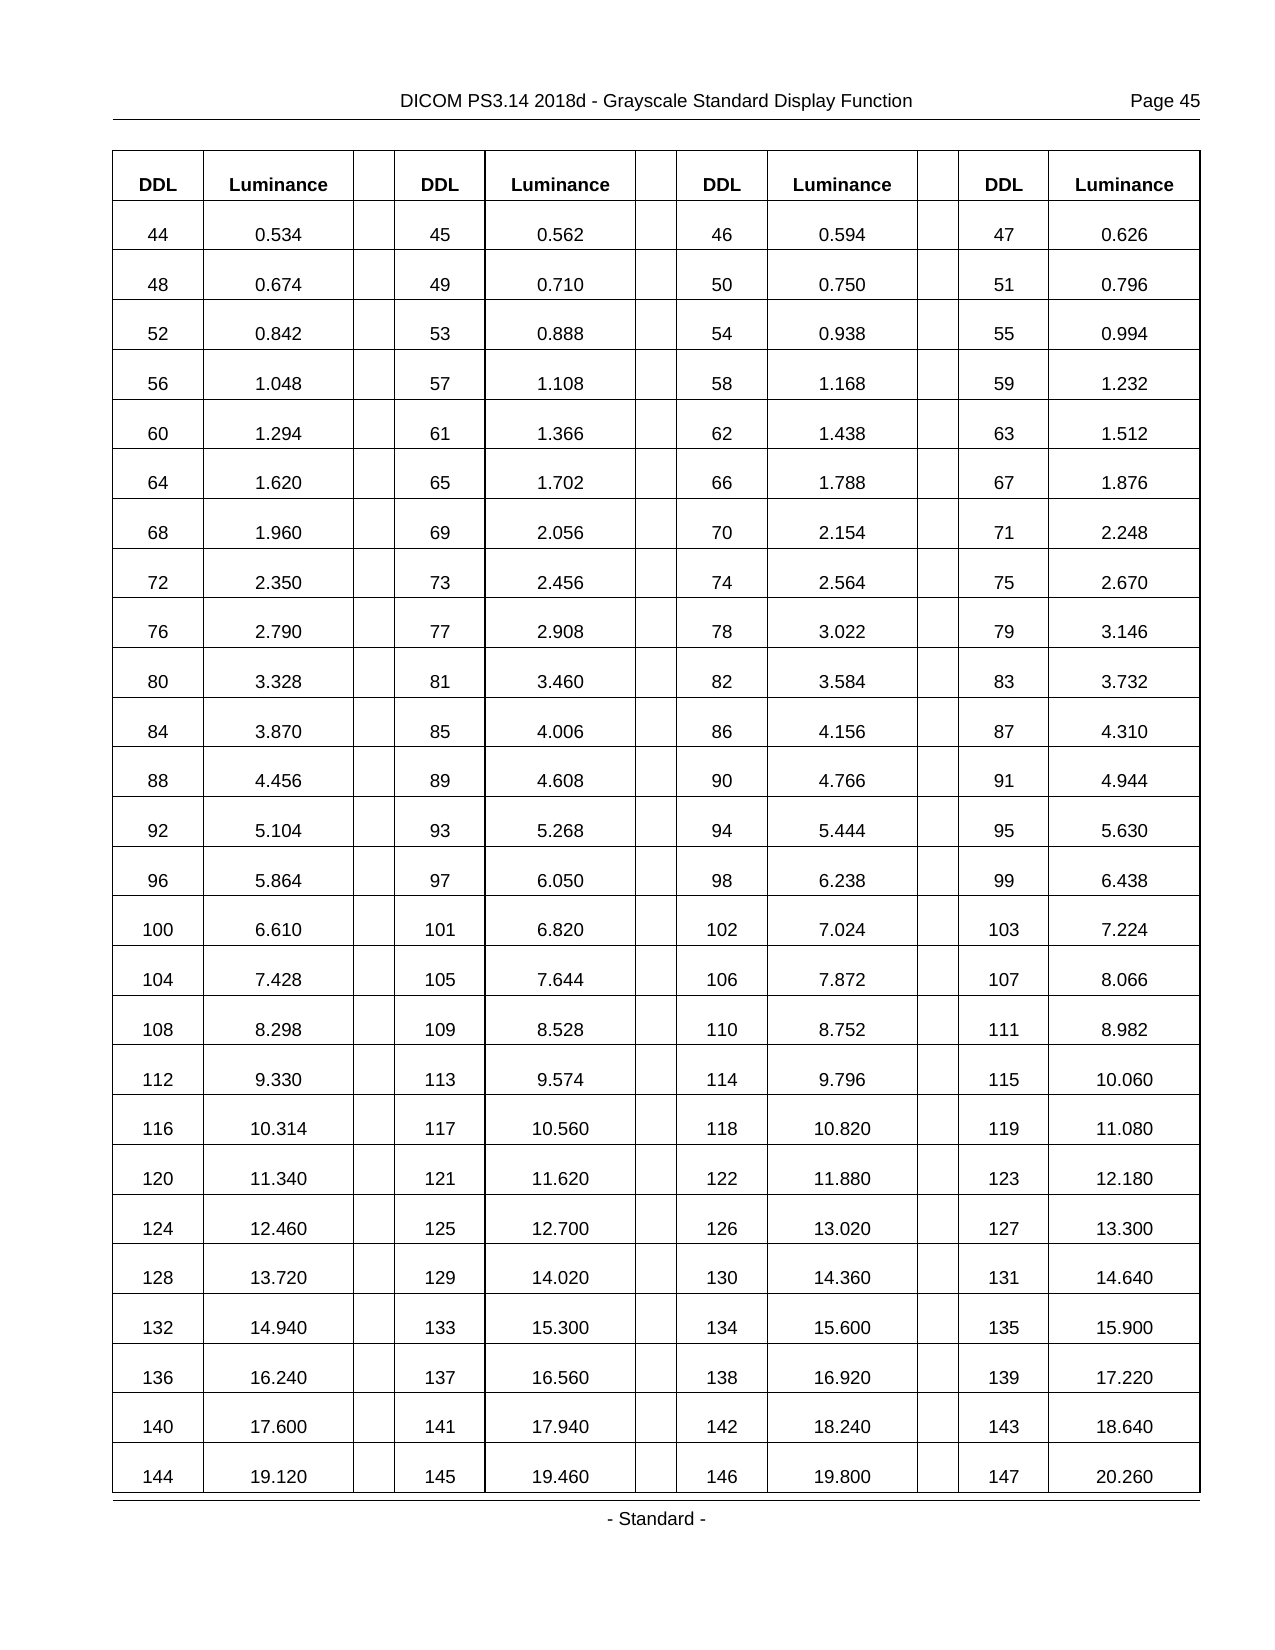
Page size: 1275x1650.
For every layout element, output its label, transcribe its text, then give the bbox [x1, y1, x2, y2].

table_header [636, 151, 676, 200]
table_cell 0.594 [768, 201, 917, 249]
table_cell [918, 598, 958, 647]
table_cell 131 [959, 1244, 1048, 1293]
table_header Luminance [1049, 151, 1199, 200]
table_cell [354, 250, 394, 299]
table_cell 1.960 [204, 499, 353, 547]
table_cell [636, 1095, 676, 1144]
table_cell 0.562 [486, 201, 635, 249]
table_cell [354, 449, 394, 498]
table_cell 1.294 [204, 400, 353, 448]
table_cell [354, 1045, 394, 1094]
table_cell 5.444 [768, 797, 917, 846]
table_cell 79 [959, 598, 1048, 647]
table_cell [354, 1294, 394, 1342]
table_cell 86 [677, 698, 767, 746]
table_cell 128 [113, 1244, 203, 1293]
table_cell 142 [677, 1393, 767, 1442]
table_cell 137 [395, 1344, 484, 1392]
table_cell 3.870 [204, 698, 353, 746]
table_cell [918, 1294, 958, 1342]
table_cell 0.626 [1049, 201, 1199, 249]
table_cell 11.340 [204, 1145, 353, 1193]
table_cell [918, 648, 958, 697]
table_cell 53 [395, 300, 484, 349]
table_cell 102 [677, 896, 767, 945]
table_cell 94 [677, 797, 767, 846]
table_cell [354, 847, 394, 895]
table_cell [918, 747, 958, 796]
table_cell 63 [959, 400, 1048, 448]
table_cell 90 [677, 747, 767, 796]
table_cell 110 [677, 996, 767, 1044]
table_cell 54 [677, 300, 767, 349]
table_cell 124 [113, 1195, 203, 1243]
table_header Luminance [768, 151, 917, 200]
table_cell 73 [395, 549, 484, 597]
table_cell 134 [677, 1294, 767, 1342]
table_cell 4.608 [486, 747, 635, 796]
table_cell 78 [677, 598, 767, 647]
table_cell 135 [959, 1294, 1048, 1342]
table_cell [636, 350, 676, 398]
table_cell 144 [113, 1443, 203, 1492]
table_cell 19.120 [204, 1443, 353, 1492]
table_cell 115 [959, 1045, 1048, 1094]
table_cell [636, 400, 676, 448]
table_cell 6.238 [768, 847, 917, 895]
table_cell [918, 1095, 958, 1144]
table_cell 10.314 [204, 1095, 353, 1144]
table_cell [354, 400, 394, 448]
table_cell [354, 648, 394, 697]
table_cell 111 [959, 996, 1048, 1044]
table_cell [636, 896, 676, 945]
table_cell 2.350 [204, 549, 353, 597]
table_cell [918, 1393, 958, 1442]
table_cell 82 [677, 648, 767, 697]
table_cell [918, 1145, 958, 1193]
table_cell [636, 1393, 676, 1442]
table_cell 11.880 [768, 1145, 917, 1193]
table_cell 9.796 [768, 1045, 917, 1094]
table_header DDL [959, 151, 1048, 200]
table_cell [636, 847, 676, 895]
table_cell 8.982 [1049, 996, 1199, 1044]
table_cell 88 [113, 747, 203, 796]
table_cell 47 [959, 201, 1048, 249]
table_cell [918, 1195, 958, 1243]
table_cell 109 [395, 996, 484, 1044]
table_cell 85 [395, 698, 484, 746]
table_cell 57 [395, 350, 484, 398]
table_cell [354, 201, 394, 249]
table_cell 4.006 [486, 698, 635, 746]
table_cell 2.456 [486, 549, 635, 597]
table_cell 19.460 [486, 1443, 635, 1492]
table_cell [354, 996, 394, 1044]
table_cell [636, 1195, 676, 1243]
table_cell 121 [395, 1145, 484, 1193]
table_cell 141 [395, 1393, 484, 1442]
table_cell 89 [395, 747, 484, 796]
table_cell 52 [113, 300, 203, 349]
table_cell 5.104 [204, 797, 353, 846]
table_cell 2.154 [768, 499, 917, 547]
table_cell [354, 747, 394, 796]
table_cell [354, 300, 394, 349]
table_cell [354, 1443, 394, 1492]
table_cell [918, 1244, 958, 1293]
table_cell 2.056 [486, 499, 635, 547]
table_cell [636, 698, 676, 746]
table_cell 145 [395, 1443, 484, 1492]
table_cell 10.560 [486, 1095, 635, 1144]
table_cell [636, 648, 676, 697]
table_cell 1.108 [486, 350, 635, 398]
table_cell 0.750 [768, 250, 917, 299]
table_cell [918, 350, 958, 398]
table_cell 11.620 [486, 1145, 635, 1193]
table_cell [918, 549, 958, 597]
table_cell 119 [959, 1095, 1048, 1144]
table_cell 0.888 [486, 300, 635, 349]
table_cell 103 [959, 896, 1048, 945]
table_cell 87 [959, 698, 1048, 746]
table_cell 12.700 [486, 1195, 635, 1243]
table_cell 146 [677, 1443, 767, 1492]
table_cell 44 [113, 201, 203, 249]
table_cell 118 [677, 1095, 767, 1144]
table_cell 14.020 [486, 1244, 635, 1293]
table_cell 100 [113, 896, 203, 945]
table_cell [918, 201, 958, 249]
table_cell 2.790 [204, 598, 353, 647]
table_cell [636, 1145, 676, 1193]
table_cell 9.330 [204, 1045, 353, 1094]
table_cell 104 [113, 946, 203, 995]
table_cell 13.300 [1049, 1195, 1199, 1243]
table_cell 58 [677, 350, 767, 398]
table_cell [354, 896, 394, 945]
table_cell [918, 300, 958, 349]
table_cell [636, 996, 676, 1044]
table_cell [636, 1244, 676, 1293]
table_cell 113 [395, 1045, 484, 1094]
table_cell 3.460 [486, 648, 635, 697]
table_cell 46 [677, 201, 767, 249]
table_cell 4.156 [768, 698, 917, 746]
table_cell [636, 1344, 676, 1392]
table_cell 69 [395, 499, 484, 547]
table_cell 4.766 [768, 747, 917, 796]
table_cell 71 [959, 499, 1048, 547]
table_cell 15.600 [768, 1294, 917, 1342]
table_cell 10.820 [768, 1095, 917, 1144]
table_cell 45 [395, 201, 484, 249]
table_cell [636, 1045, 676, 1094]
table_cell 114 [677, 1045, 767, 1094]
table_cell 8.298 [204, 996, 353, 1044]
table_cell 5.864 [204, 847, 353, 895]
table_cell 84 [113, 698, 203, 746]
table_cell 12.180 [1049, 1145, 1199, 1193]
table_cell 1.788 [768, 449, 917, 498]
table_cell 1.366 [486, 400, 635, 448]
table_cell 93 [395, 797, 484, 846]
table_cell 56 [113, 350, 203, 398]
table_cell 66 [677, 449, 767, 498]
table_cell 11.080 [1049, 1095, 1199, 1144]
table_cell 17.220 [1049, 1344, 1199, 1392]
table_cell [918, 946, 958, 995]
table_cell [918, 698, 958, 746]
table_cell 7.428 [204, 946, 353, 995]
table_cell 6.438 [1049, 847, 1199, 895]
table_cell 97 [395, 847, 484, 895]
table_cell 4.310 [1049, 698, 1199, 746]
table_cell 3.022 [768, 598, 917, 647]
table_cell 132 [113, 1294, 203, 1342]
table_cell [354, 350, 394, 398]
table_cell 67 [959, 449, 1048, 498]
table_cell 7.224 [1049, 896, 1199, 945]
table_cell [918, 1045, 958, 1094]
table_cell 1.512 [1049, 400, 1199, 448]
table_cell 138 [677, 1344, 767, 1392]
table_cell 8.066 [1049, 946, 1199, 995]
table_cell 3.328 [204, 648, 353, 697]
table_cell 0.796 [1049, 250, 1199, 299]
table_cell 129 [395, 1244, 484, 1293]
table_cell 64 [113, 449, 203, 498]
table_cell 74 [677, 549, 767, 597]
table_cell 136 [113, 1344, 203, 1392]
table_cell [636, 300, 676, 349]
table_cell 0.842 [204, 300, 353, 349]
table_cell 8.528 [486, 996, 635, 1044]
table_cell 75 [959, 549, 1048, 597]
table_cell 143 [959, 1393, 1048, 1442]
table_cell 6.610 [204, 896, 353, 945]
table_cell 133 [395, 1294, 484, 1342]
table_cell 101 [395, 896, 484, 945]
table_cell 81 [395, 648, 484, 697]
table_cell 7.024 [768, 896, 917, 945]
table_cell 99 [959, 847, 1048, 895]
table_cell 98 [677, 847, 767, 895]
table_cell [918, 400, 958, 448]
table_cell 130 [677, 1244, 767, 1293]
table_cell 7.644 [486, 946, 635, 995]
table_cell 1.438 [768, 400, 917, 448]
table_cell [636, 598, 676, 647]
table_header [918, 151, 958, 200]
table_cell 55 [959, 300, 1048, 349]
table_cell [918, 1344, 958, 1392]
table_cell [354, 1095, 394, 1144]
table_cell [354, 1195, 394, 1243]
table_cell 16.560 [486, 1344, 635, 1392]
table_cell [354, 1145, 394, 1193]
table_cell 17.600 [204, 1393, 353, 1442]
table_cell [636, 250, 676, 299]
table_header Luminance [204, 151, 353, 200]
table_cell 147 [959, 1443, 1048, 1492]
table_cell 65 [395, 449, 484, 498]
table_cell 14.940 [204, 1294, 353, 1342]
table_cell 120 [113, 1145, 203, 1193]
table_cell 4.944 [1049, 747, 1199, 796]
table_cell [636, 201, 676, 249]
table_cell 96 [113, 847, 203, 895]
table_cell 5.630 [1049, 797, 1199, 846]
table_cell 117 [395, 1095, 484, 1144]
table_cell [354, 1244, 394, 1293]
table_header DDL [395, 151, 484, 200]
table_cell 2.908 [486, 598, 635, 647]
table_cell 2.670 [1049, 549, 1199, 597]
table_cell 6.820 [486, 896, 635, 945]
table_cell 15.300 [486, 1294, 635, 1342]
table_cell 15.900 [1049, 1294, 1199, 1342]
table_cell [354, 698, 394, 746]
table_cell 0.994 [1049, 300, 1199, 349]
table_header DDL [113, 151, 203, 200]
table_cell 59 [959, 350, 1048, 398]
table_cell 1.876 [1049, 449, 1199, 498]
table_cell 3.146 [1049, 598, 1199, 647]
table_cell 122 [677, 1145, 767, 1193]
table_cell 50 [677, 250, 767, 299]
table_cell 62 [677, 400, 767, 448]
table_cell [918, 499, 958, 547]
table_cell 1.048 [204, 350, 353, 398]
table_cell 1.232 [1049, 350, 1199, 398]
table_cell 18.240 [768, 1393, 917, 1442]
table_cell 126 [677, 1195, 767, 1243]
table_cell [918, 1443, 958, 1492]
table_cell 108 [113, 996, 203, 1044]
table_cell [354, 946, 394, 995]
table_cell 106 [677, 946, 767, 995]
table_cell 4.456 [204, 747, 353, 796]
table_header [354, 151, 394, 200]
table_cell 1.702 [486, 449, 635, 498]
table_cell 83 [959, 648, 1048, 697]
table_cell [354, 549, 394, 597]
table_cell 60 [113, 400, 203, 448]
table_cell 0.710 [486, 250, 635, 299]
table_cell 13.720 [204, 1244, 353, 1293]
table_cell 9.574 [486, 1045, 635, 1094]
table_cell 77 [395, 598, 484, 647]
table_cell 3.584 [768, 648, 917, 697]
table_cell 18.640 [1049, 1393, 1199, 1442]
table_cell 17.940 [486, 1393, 635, 1442]
table_cell 8.752 [768, 996, 917, 1044]
table_cell 0.674 [204, 250, 353, 299]
table_cell [636, 946, 676, 995]
table_cell [354, 1393, 394, 1442]
table_cell 1.168 [768, 350, 917, 398]
table_cell 125 [395, 1195, 484, 1243]
table_cell 12.460 [204, 1195, 353, 1243]
table_cell 116 [113, 1095, 203, 1144]
table_cell 5.268 [486, 797, 635, 846]
table_cell [918, 996, 958, 1044]
table_cell 107 [959, 946, 1048, 995]
table_cell 76 [113, 598, 203, 647]
table_cell 70 [677, 499, 767, 547]
table_cell [636, 747, 676, 796]
table_cell 3.732 [1049, 648, 1199, 697]
table_cell 123 [959, 1145, 1048, 1193]
table_cell 13.020 [768, 1195, 917, 1243]
table_cell [918, 797, 958, 846]
table_cell 1.620 [204, 449, 353, 498]
table_cell [636, 1443, 676, 1492]
table_cell 7.872 [768, 946, 917, 995]
table_cell 0.534 [204, 201, 353, 249]
table_cell 139 [959, 1344, 1048, 1392]
table_cell [918, 250, 958, 299]
table_cell 48 [113, 250, 203, 299]
table_cell 72 [113, 549, 203, 597]
table_cell [636, 499, 676, 547]
table_cell [636, 1294, 676, 1342]
table_cell 140 [113, 1393, 203, 1442]
table_cell [354, 499, 394, 547]
table_cell 14.360 [768, 1244, 917, 1293]
table_cell [354, 1344, 394, 1392]
table_cell [354, 598, 394, 647]
table_cell 16.920 [768, 1344, 917, 1392]
table_cell 112 [113, 1045, 203, 1094]
table_cell 61 [395, 400, 484, 448]
table_cell [636, 549, 676, 597]
table_cell 105 [395, 946, 484, 995]
table_header Luminance [486, 151, 635, 200]
table_cell 91 [959, 747, 1048, 796]
table_cell 14.640 [1049, 1244, 1199, 1293]
table_cell [636, 449, 676, 498]
table_cell 10.060 [1049, 1045, 1199, 1094]
table_cell [636, 797, 676, 846]
table_cell [918, 449, 958, 498]
table_cell 20.260 [1049, 1443, 1199, 1492]
table_cell 19.800 [768, 1443, 917, 1492]
table_header DDL [677, 151, 767, 200]
table_cell 68 [113, 499, 203, 547]
table_cell 51 [959, 250, 1048, 299]
table_cell 92 [113, 797, 203, 846]
table_cell 49 [395, 250, 484, 299]
table_cell 2.564 [768, 549, 917, 597]
table_cell 80 [113, 648, 203, 697]
table_cell 16.240 [204, 1344, 353, 1392]
table_cell 2.248 [1049, 499, 1199, 547]
table_cell 95 [959, 797, 1048, 846]
table_cell 127 [959, 1195, 1048, 1243]
table_cell [354, 797, 394, 846]
table_cell [918, 847, 958, 895]
table_cell 0.938 [768, 300, 917, 349]
table_cell [918, 896, 958, 945]
table_cell 6.050 [486, 847, 635, 895]
